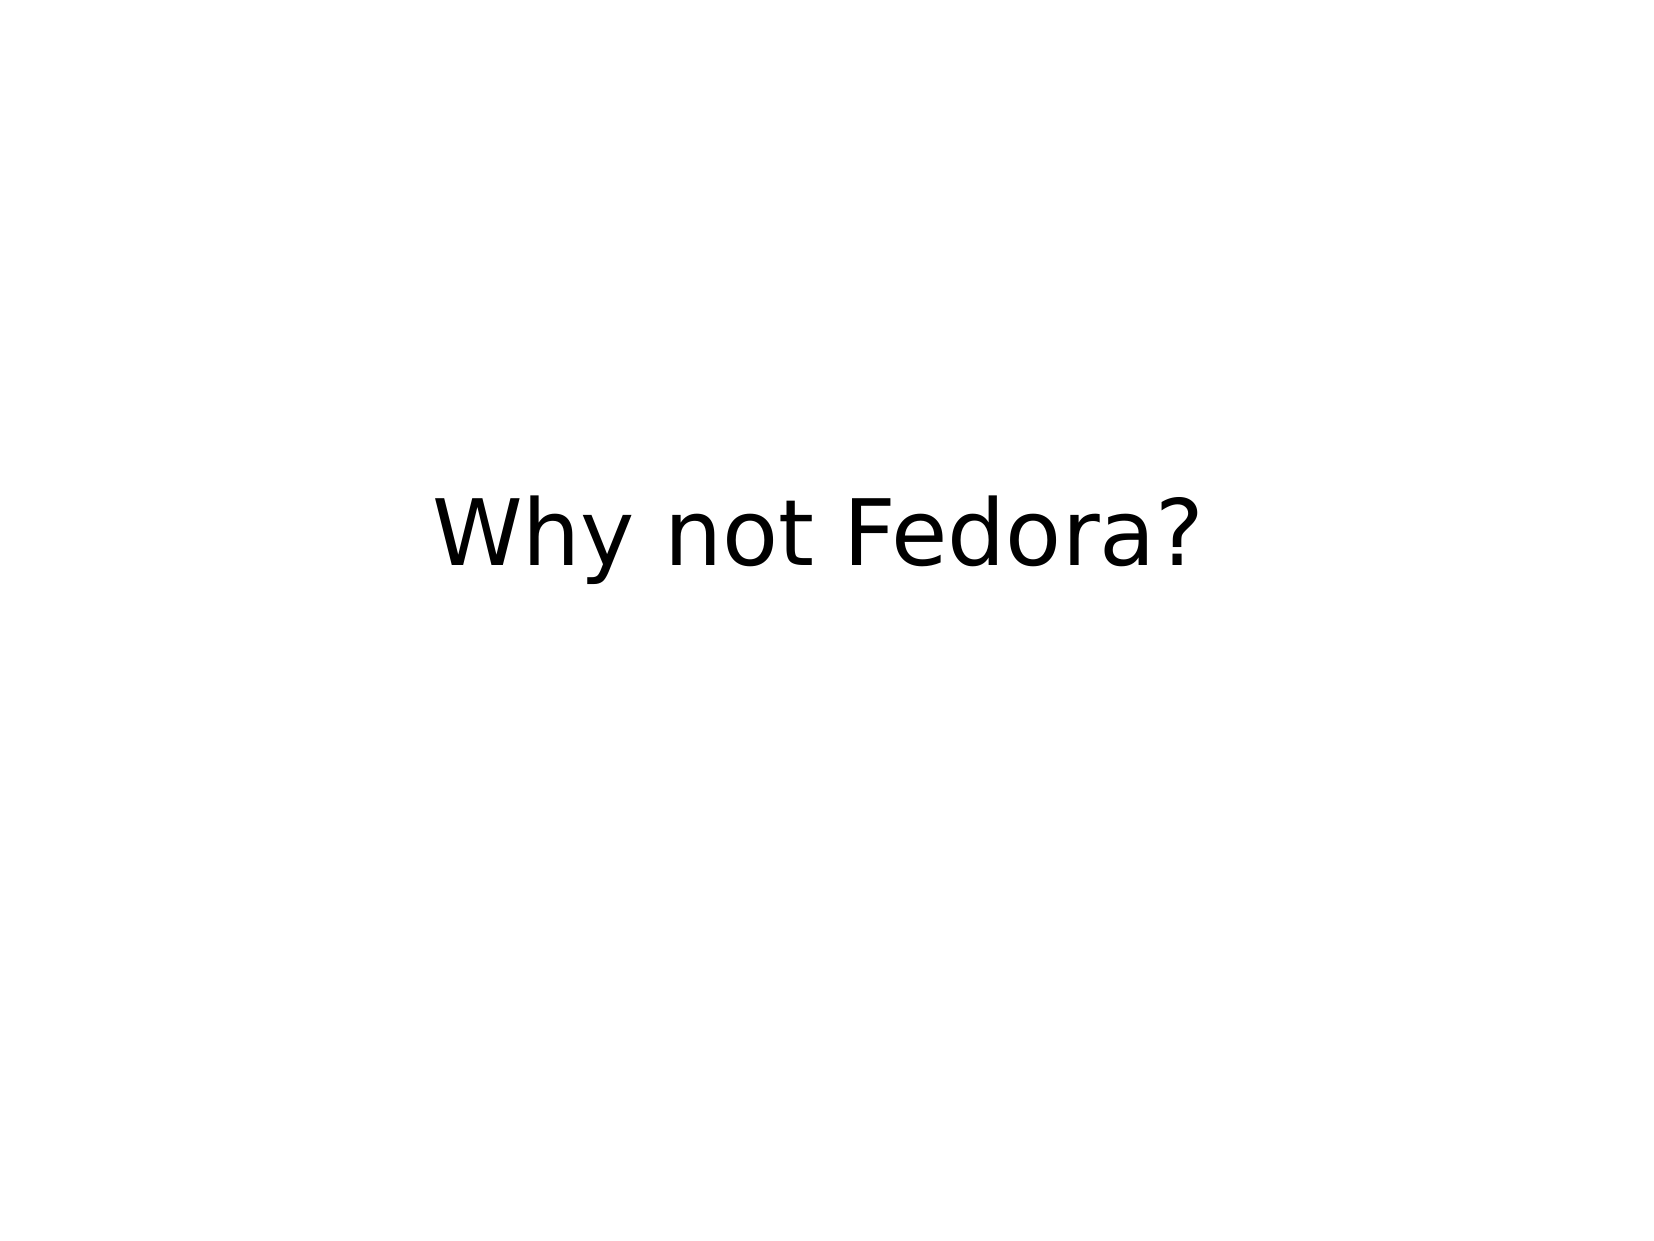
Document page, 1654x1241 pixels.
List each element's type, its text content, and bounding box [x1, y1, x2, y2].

title Why not Fedora? [75, 430, 1563, 638]
